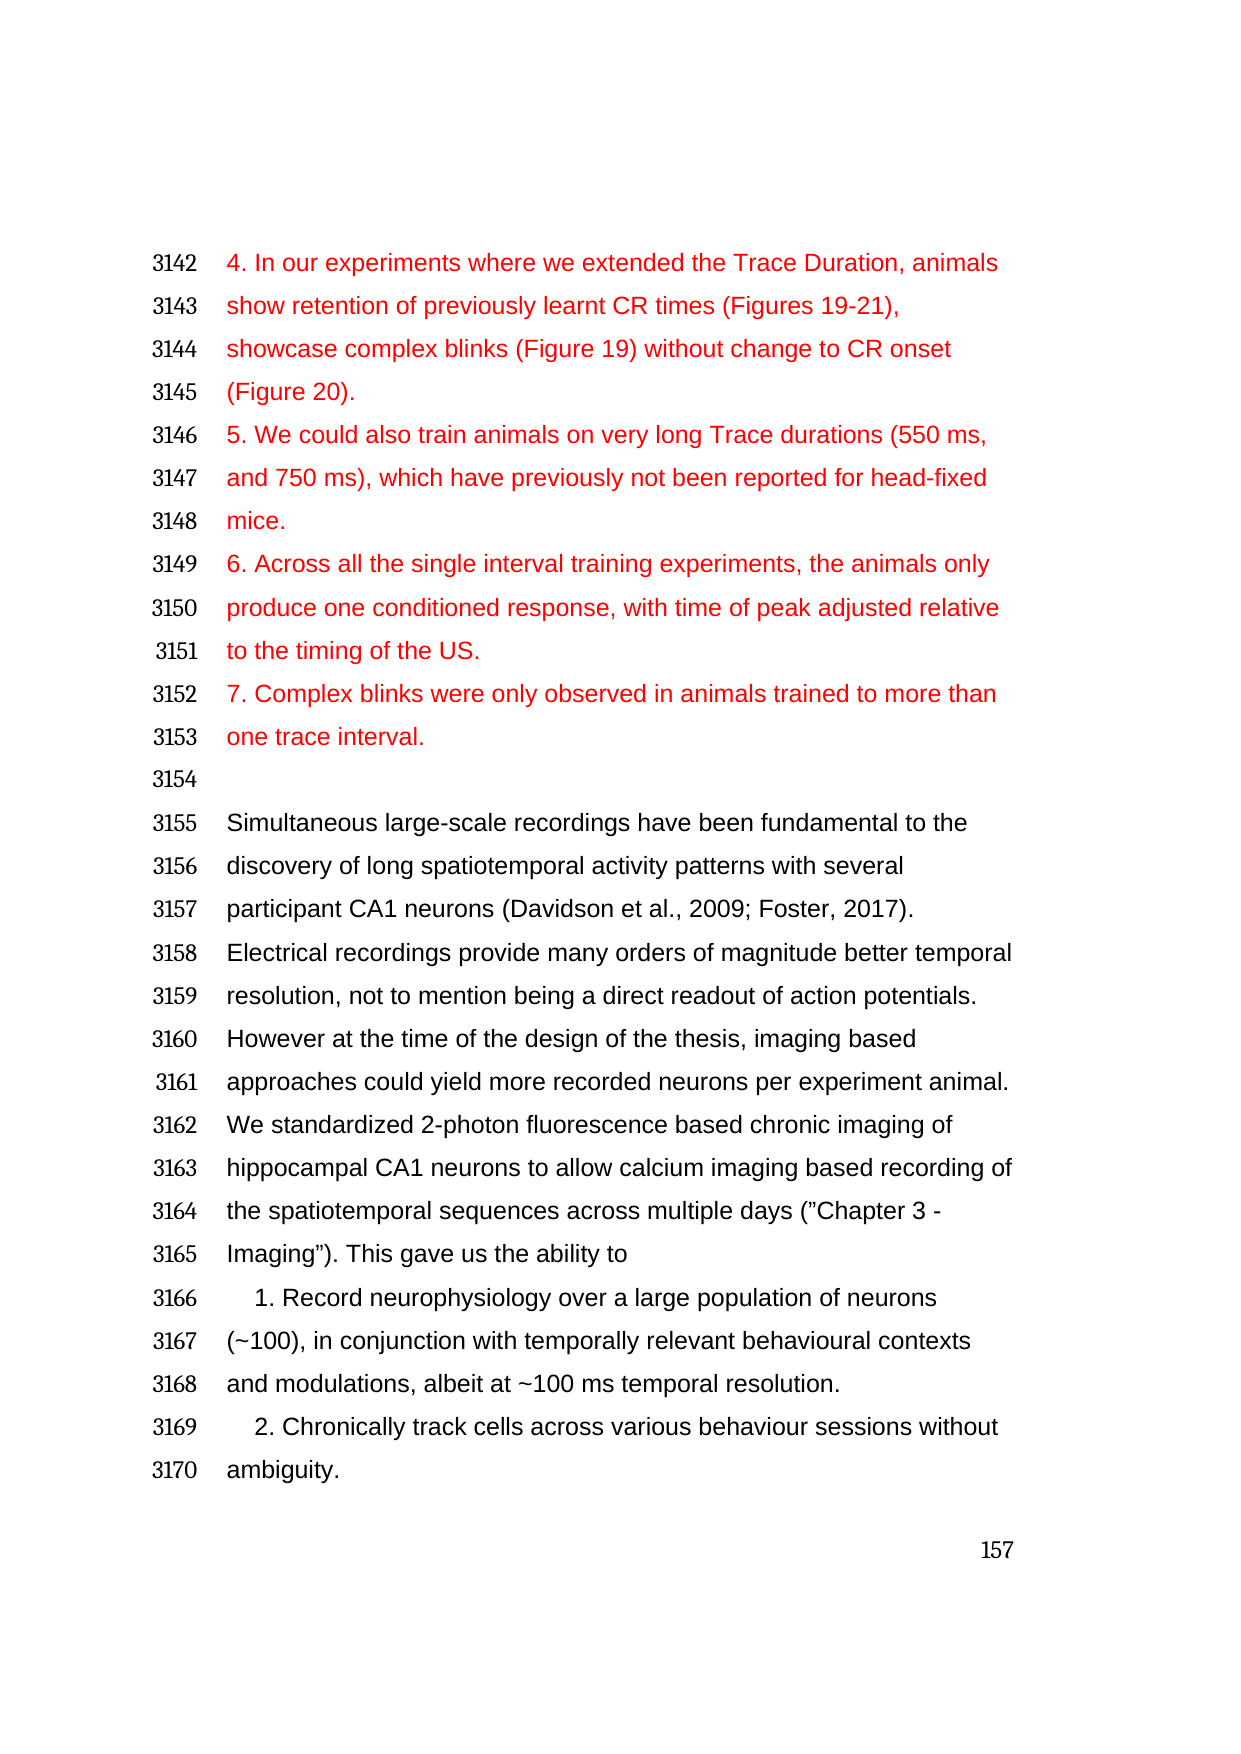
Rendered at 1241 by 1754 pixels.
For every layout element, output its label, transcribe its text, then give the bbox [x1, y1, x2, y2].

text 4. In our experiments where we extended the Trace Duration, animals show retention of previously learnt CR times (Figures 19-21), showcase complex blinks (Figure 19) without change to CR onset (Figure 20). [226, 248, 1014, 406]
text 2. Chronically track cells across various behaviour sessions without ambiguity. [226, 1412, 1014, 1484]
text 5. We could also train animals on very long Trace durations (550 ms, and 750 ms), which have previously not been reported for head-fixed mice. [226, 420, 1014, 535]
text Simultaneous large-scale recordings have been fundamental to the discovery of long spatiotemporal activity patterns with several participant CA1 neurons (Davidson et al., 2009; Foster, 2017)⁠. Electrical recordings provide many orders of magnitude better temporal resolution, not to mention being a direct readout of action potentials. However at the time of the design of the thesis, imaging based approaches could yield more recorded neurons per experiment animal. [226, 808, 1014, 1096]
text 1. Record neurophysiology over a large population of neurons (~100), in conjunction with temporally relevant behavioural contexts and modulations, albeit at ~100 ms temporal resolution. [226, 1283, 1014, 1398]
text 6. Across all the single interval training experiments, the animals only produce one conditioned response, with time of peak adjusted relative to the timing of the US. [226, 549, 1014, 664]
text We standardized 2-photon fluorescence based chronic imaging of hippocampal CA1 neurons to allow calcium imaging based recording of the spatiotemporal sequences across multiple days (”Chapter 3 - Imaging”). This gave us the ability to [226, 1110, 1014, 1268]
text 7. Complex blinks were only observed in animals trained to more than one trace interval. [226, 679, 1014, 751]
